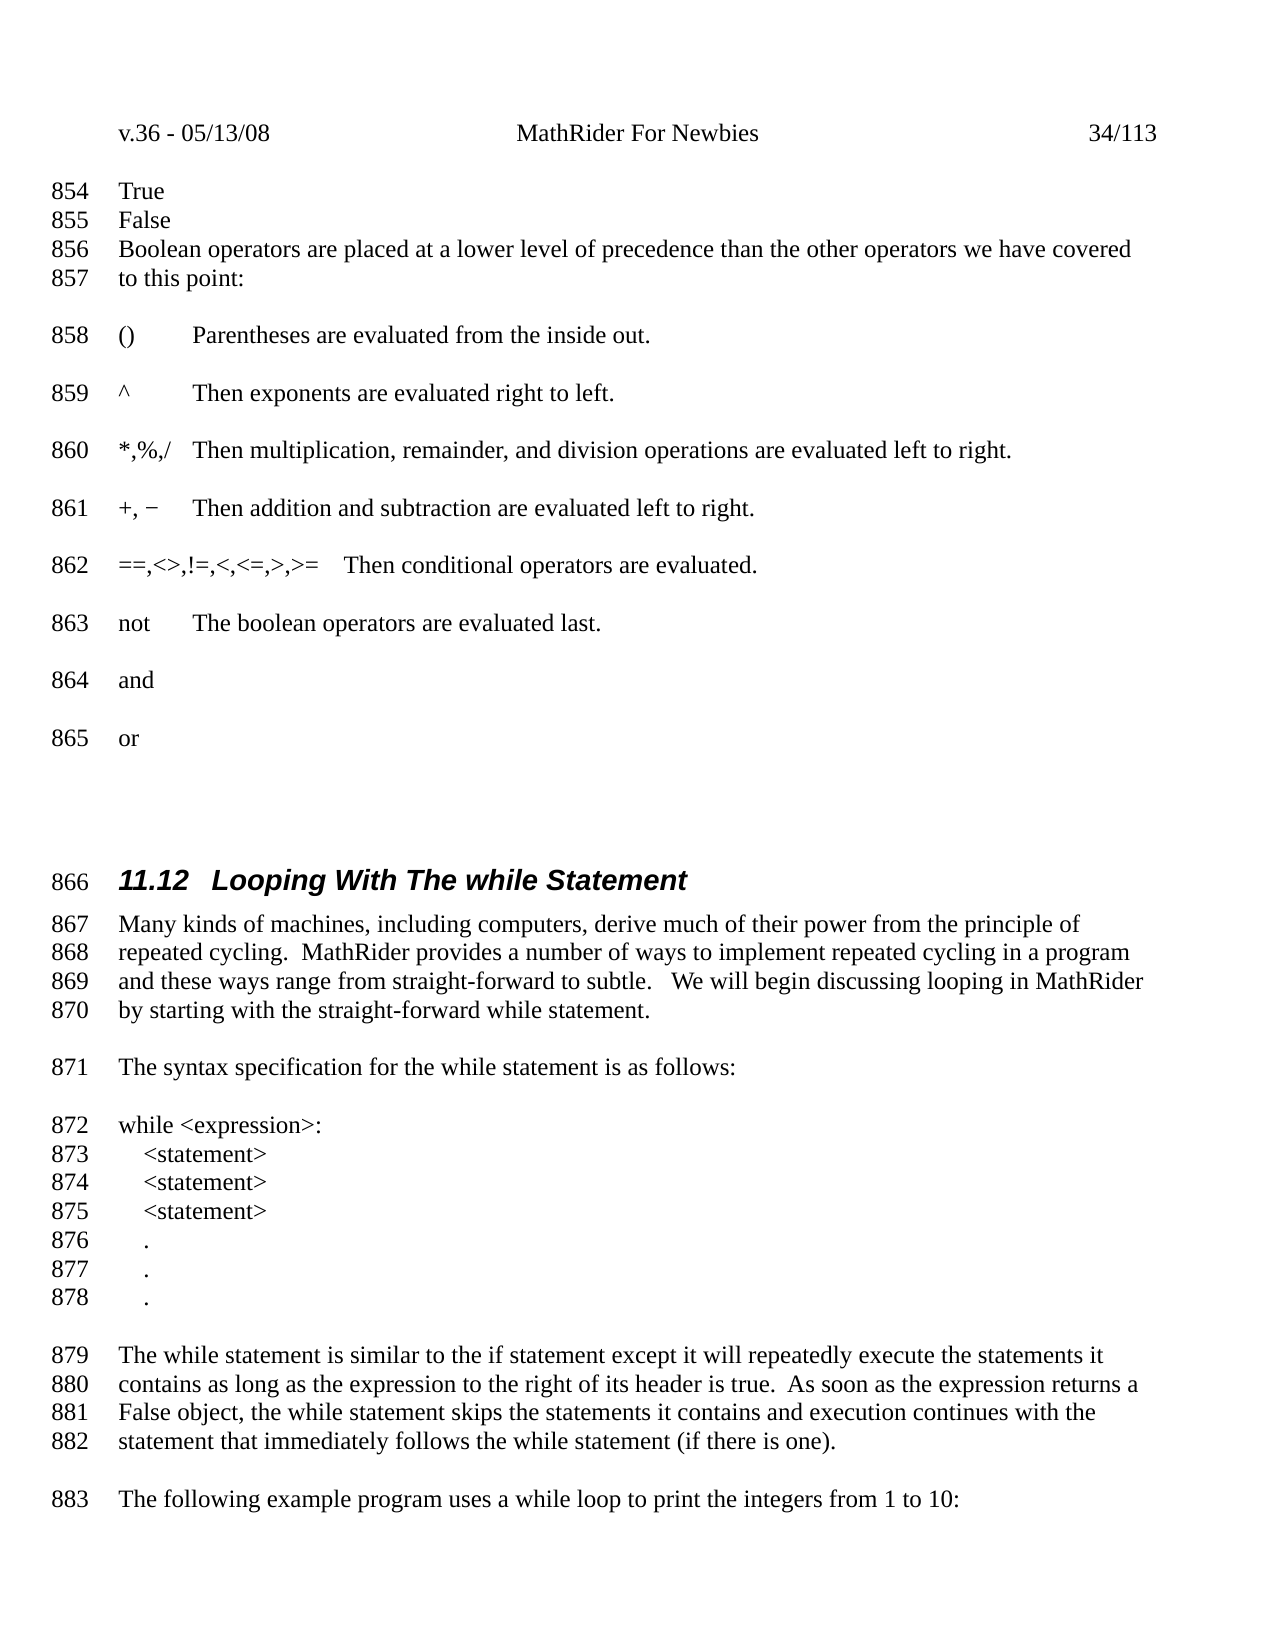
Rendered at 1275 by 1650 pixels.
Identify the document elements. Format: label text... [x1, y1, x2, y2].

text . [118, 1282, 1157, 1311]
text <statement> [118, 1139, 1157, 1167]
text ^ Then exponents are evaluated right to left. [118, 378, 1157, 406]
text The while statement is similar to the if statement except it will repeatedly execute the statements it contains as long as the expression to the right of its header is true. As soon as the expression returns a False object, the while statement skips the statements it contains and execution continues with the statement that immediately follows the while statement (if there is one). [118, 1340, 1157, 1455]
text <statement> [118, 1167, 1157, 1196]
text () Parentheses are evaluated from the inside out. [118, 320, 1157, 349]
text *,%,/ Then multiplication, remainder, and division operations are evaluated left to right. [118, 435, 1157, 464]
text . [118, 1254, 1157, 1282]
text while <expression>: [118, 1110, 1157, 1139]
text Boolean operators are placed at a lower level of precedence than the other operators we have covered to this point: [118, 234, 1157, 291]
text The following example program uses a while loop to print the integers from 1 to 10: [118, 1484, 1157, 1512]
text True [118, 176, 1157, 205]
text The syntax specification for the while statement is as follows: [118, 1052, 1157, 1081]
text or [118, 723, 1157, 751]
subtitle Looping With The while Statement [118, 863, 1157, 896]
text ==,<>,!=,<,<=,>,>= Then conditional operators are evaluated. [118, 550, 1157, 579]
text and [118, 665, 1157, 694]
text <statement> [118, 1196, 1157, 1225]
text False [118, 205, 1157, 234]
text Many kinds of machines, including computers, derive much of their power from the principle of repeated cycling. MathRider provides a number of ways to implement repeated cycling in a program and these ways range from straight-forward to subtle. We will begin discussing looping in MathRider by starting with the straight-forward while statement. [118, 909, 1157, 1024]
text +, − Then addition and subtraction are evaluated left to right. [118, 493, 1157, 521]
text . [118, 1225, 1157, 1254]
text not The boolean operators are evaluated last. [118, 608, 1157, 636]
